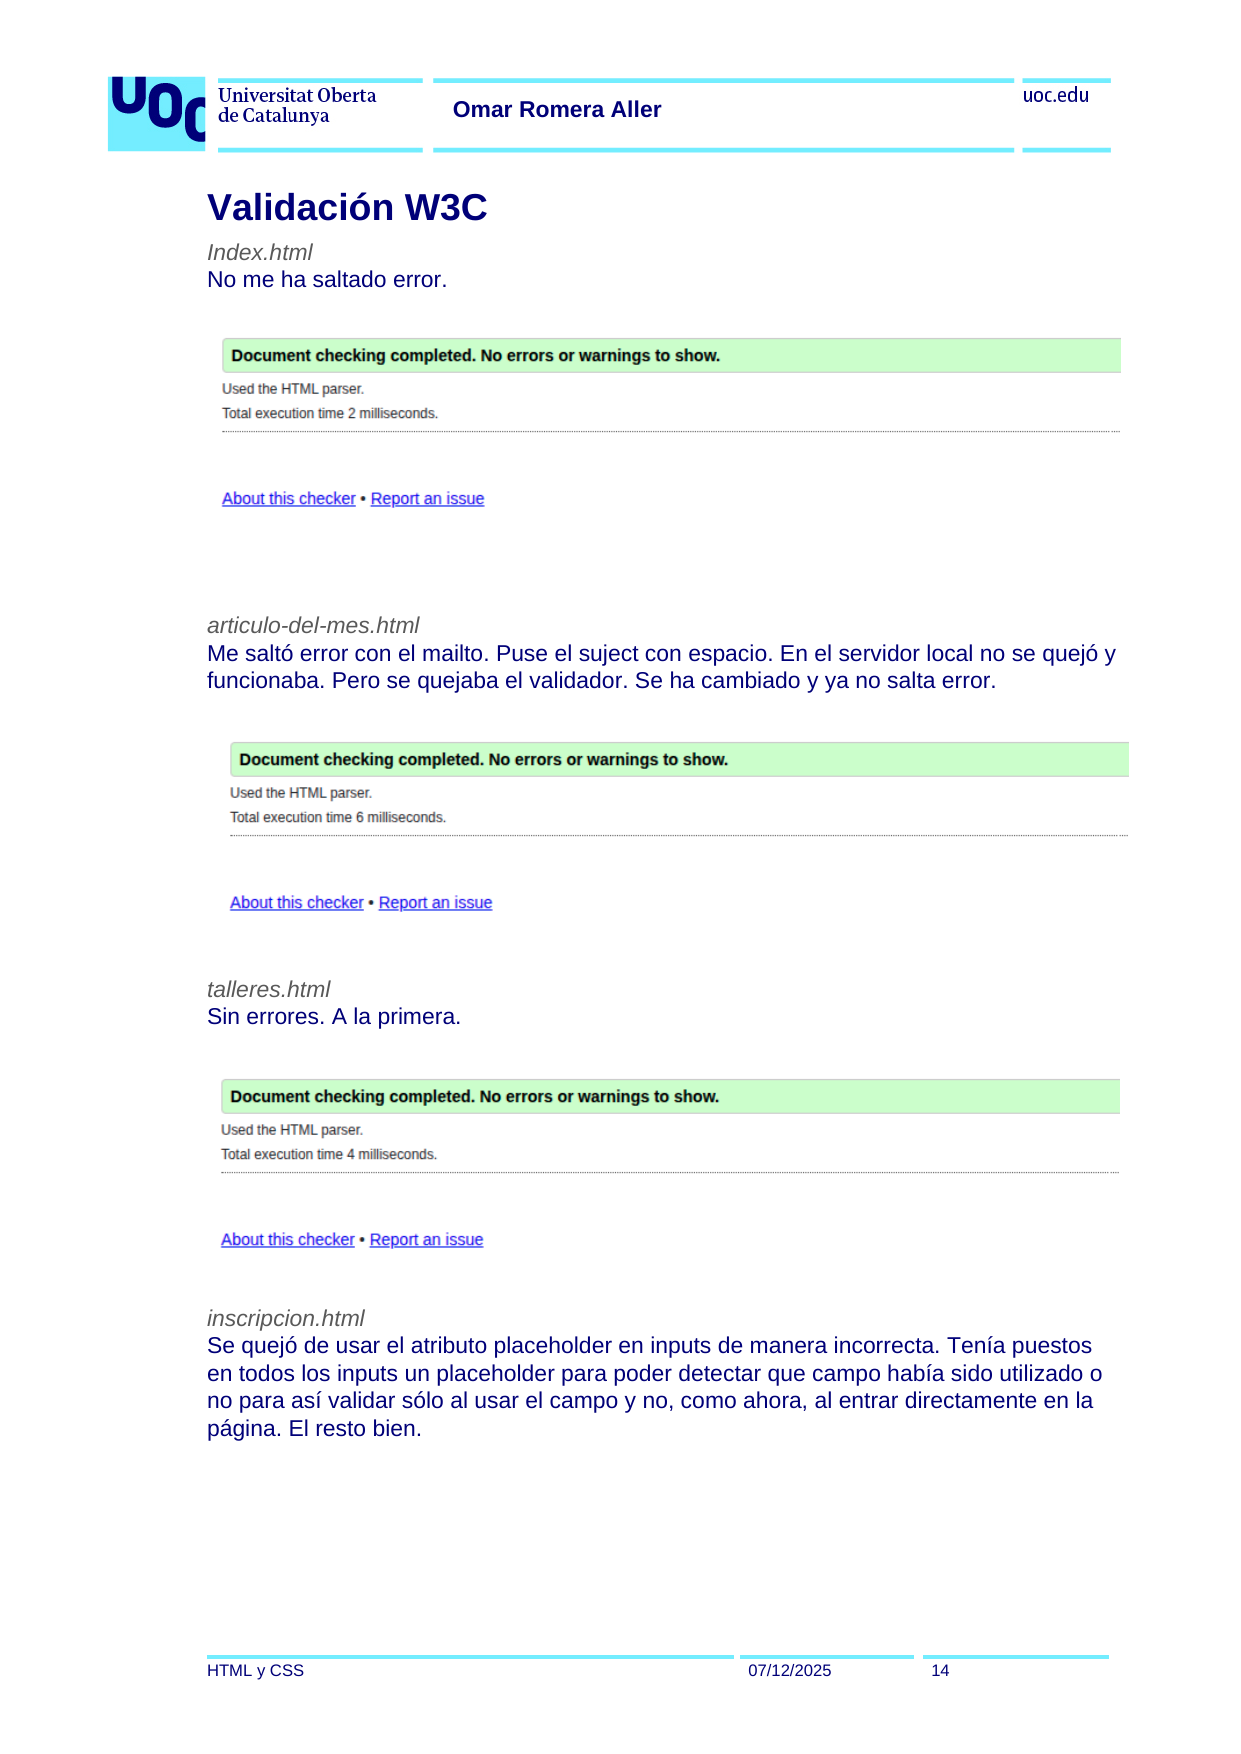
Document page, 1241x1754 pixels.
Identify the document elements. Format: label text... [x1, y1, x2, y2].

picture [204, 1050, 1120, 1286]
subtitle Validación W3C [207, 185, 1122, 230]
subtitle articulo-del-mes.html [207, 612, 1122, 639]
text Me saltó error con el mailto. Puse el suject con espacio. En el servidor local no se quejó y funcionaba. Pero se quejaba el validador. Se ha cambiado y ya no salta error. [207, 639, 1122, 694]
picture [205, 297, 1121, 545]
picture [107, 76, 1111, 153]
subtitle Index.html [207, 238, 1122, 266]
subtitle talleres.html [207, 949, 1122, 1003]
subtitle inscripcion.html [207, 1286, 1122, 1332]
picture [213, 709, 1129, 949]
text No me ha saltado error. [207, 266, 1122, 292]
text Se quejó de usar el atributo placeholder en inputs de manera incorrecta. Tenía puestos en todos los inputs un placeholder para poder detectar que campo había sido utilizado o no para así validar sólo al usar el campo y no, como ahora, al entrar directamente en la página. El resto bien. [207, 1332, 1122, 1442]
text Sin errores. A la primera. [207, 1003, 1122, 1029]
